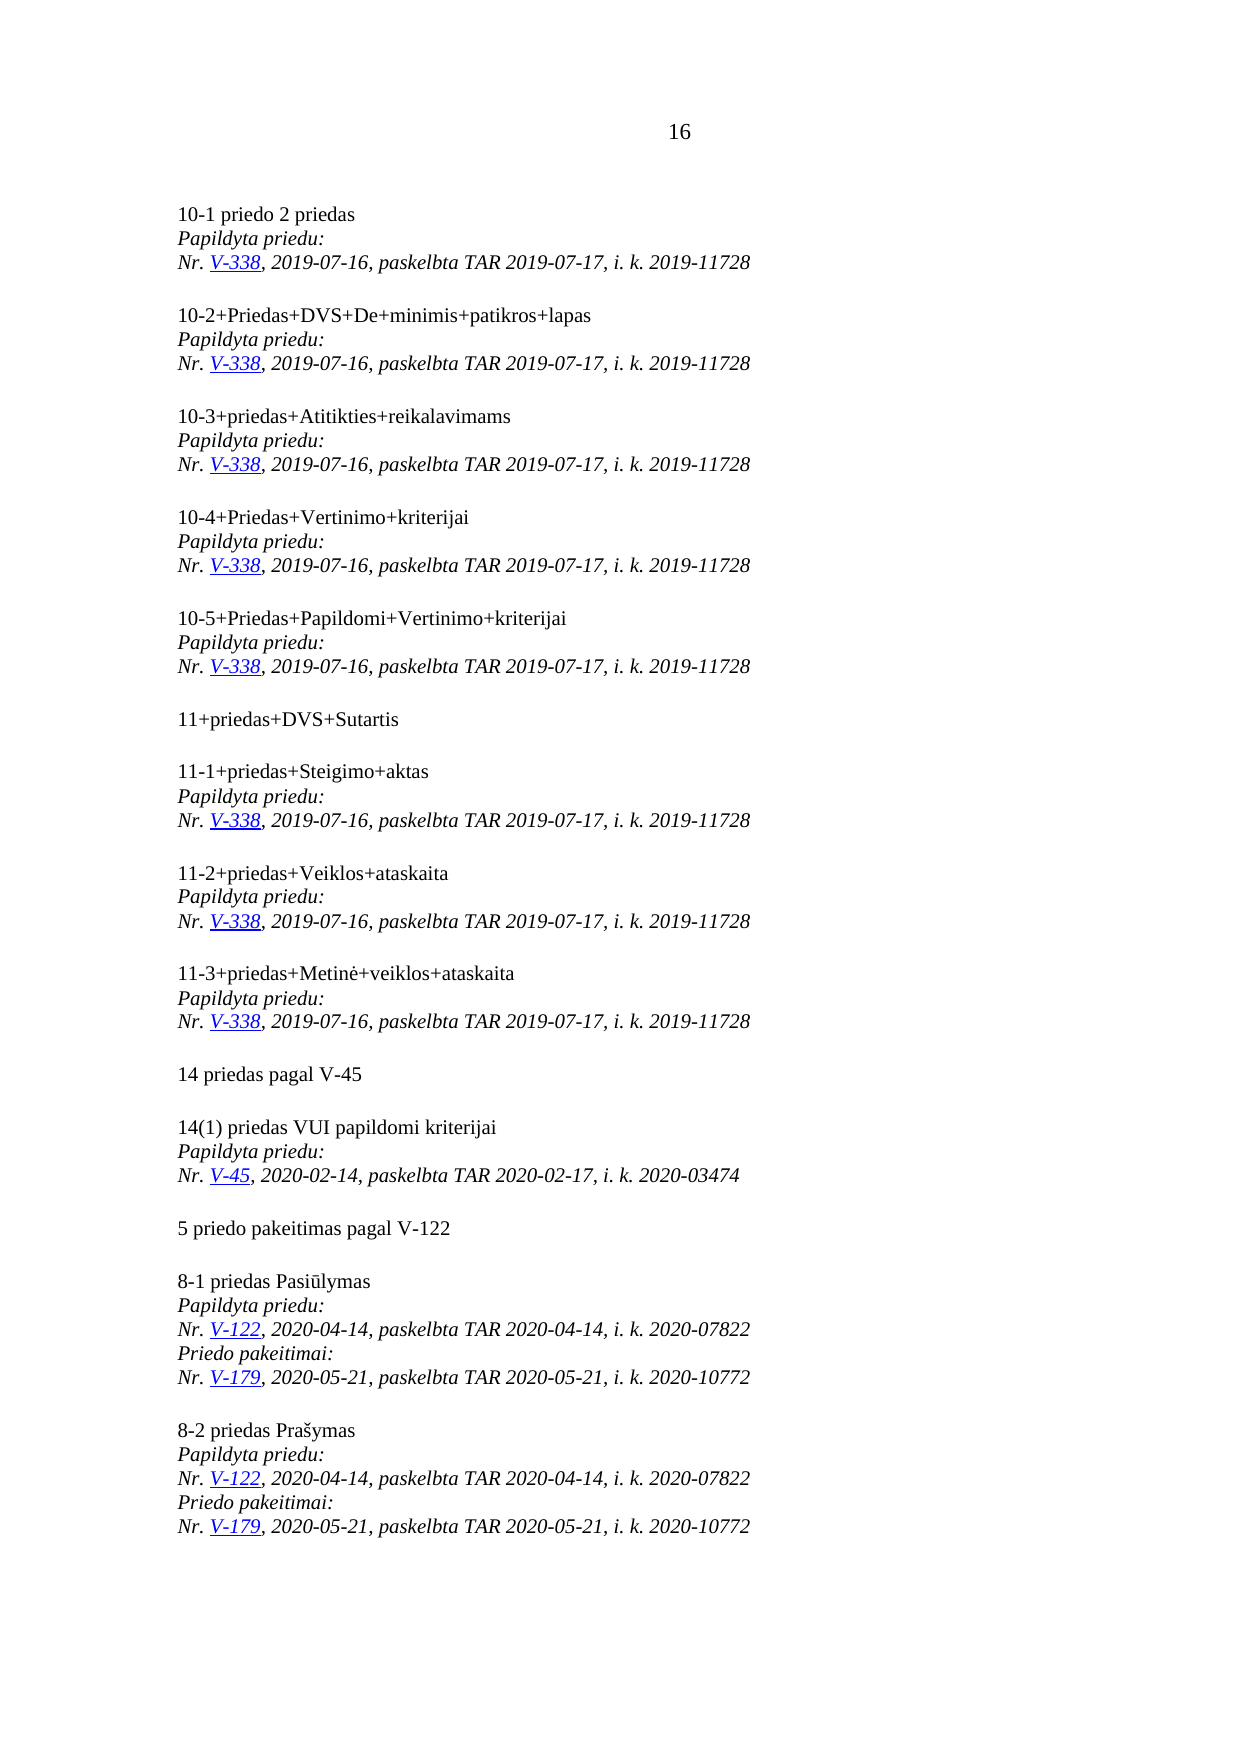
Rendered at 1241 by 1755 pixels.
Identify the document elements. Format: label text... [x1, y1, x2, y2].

text Papildyta priedu: [177, 783, 1181, 808]
text Papildyta priedu: [177, 884, 1181, 908]
text Nr. V-338, 2019-07-16, paskelbta TAR 2019-07-17, i. k. 2019-11728 [177, 351, 1181, 375]
text Nr. V-338, 2019-07-16, paskelbta TAR 2019-07-17, i. k. 2019-11728 [177, 808, 1181, 832]
text Papildyta priedu: [177, 327, 1181, 351]
text Papildyta priedu: [177, 529, 1181, 553]
text Papildyta priedu: [177, 1442, 1181, 1466]
text 11-1+priedas+Steigimo+aktas [177, 759, 1181, 783]
text Nr. V-338, 2019-07-16, paskelbta TAR 2019-07-17, i. k. 2019-11728 [177, 250, 1181, 274]
text Nr. V-122, 2020-04-14, paskelbta TAR 2020-04-14, i. k. 2020-07822 [177, 1317, 1181, 1341]
text 5 priedo pakeitimas pagal V-122 [177, 1216, 1181, 1240]
text Papildyta priedu: [177, 1293, 1181, 1317]
text 10-5+Priedas+Papildomi+Vertinimo+kriterijai [177, 606, 1181, 630]
text Nr. V-179, 2020-05-21, paskelbta TAR 2020-05-21, i. k. 2020-10772 [177, 1365, 1181, 1389]
text Nr. V-338, 2019-07-16, paskelbta TAR 2019-07-17, i. k. 2019-11728 [177, 452, 1181, 476]
text 11+priedas+DVS+Sutartis [177, 707, 1181, 731]
text 14 priedas pagal V-45 [177, 1062, 1181, 1086]
text Nr. V-338, 2019-07-16, paskelbta TAR 2019-07-17, i. k. 2019-11728 [177, 1009, 1181, 1033]
text Nr. V-338, 2019-07-16, paskelbta TAR 2019-07-17, i. k. 2019-11728 [177, 553, 1181, 577]
text 11-2+priedas+Veiklos+ataskaita [177, 860, 1181, 884]
text Papildyta priedu: [177, 1139, 1181, 1163]
text Nr. V-338, 2019-07-16, paskelbta TAR 2019-07-17, i. k. 2019-11728 [177, 908, 1181, 933]
text Priedo pakeitimai: [177, 1341, 1181, 1365]
text 8-2 priedas Prašymas [177, 1418, 1181, 1442]
text Priedo pakeitimai: [177, 1490, 1181, 1514]
text Papildyta priedu: [177, 630, 1181, 654]
text 10-4+Priedas+Vertinimo+kriterijai [177, 505, 1181, 529]
text Nr. V-179, 2020-05-21, paskelbta TAR 2020-05-21, i. k. 2020-10772 [177, 1514, 1181, 1538]
text Papildyta priedu: [177, 985, 1181, 1009]
text Papildyta priedu: [177, 428, 1181, 452]
text 14(1) priedas VUI papildomi kriterijai [177, 1115, 1181, 1139]
text Nr. V-338, 2019-07-16, paskelbta TAR 2019-07-17, i. k. 2019-11728 [177, 654, 1181, 678]
text 11-3+priedas+Metinė+veiklos+ataskaita [177, 961, 1181, 985]
text 10-2+Priedas+DVS+De+minimis+patikros+lapas [177, 303, 1181, 327]
text 10-3+priedas+Atitikties+reikalavimams [177, 404, 1181, 428]
text Nr. V-122, 2020-04-14, paskelbta TAR 2020-04-14, i. k. 2020-07822 [177, 1466, 1181, 1490]
text 8-1 priedas Pasiūlymas [177, 1269, 1181, 1293]
text Papildyta priedu: [177, 226, 1181, 250]
text 10-1 priedo 2 priedas [177, 202, 1181, 226]
text Nr. V-45, 2020-02-14, paskelbta TAR 2020-02-17, i. k. 2020-03474 [177, 1163, 1181, 1187]
